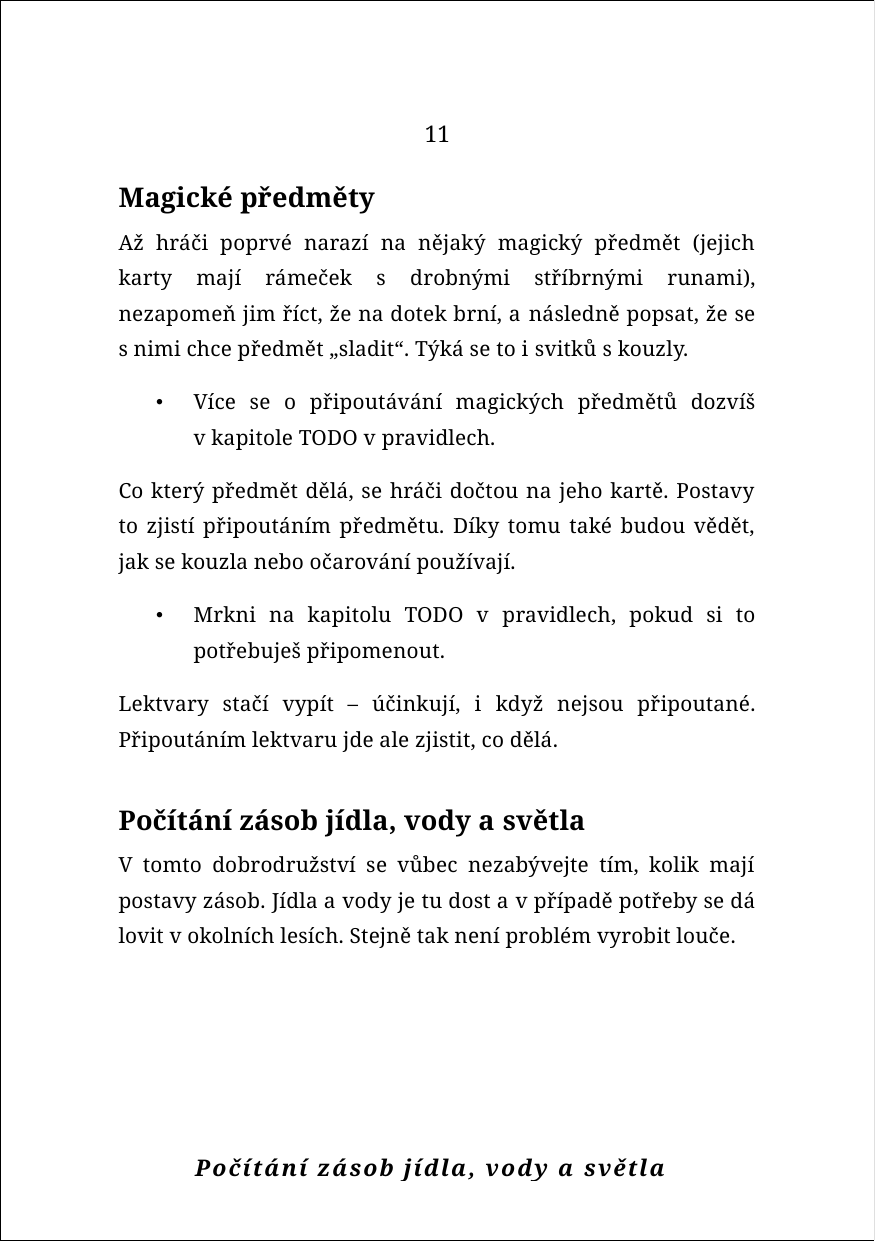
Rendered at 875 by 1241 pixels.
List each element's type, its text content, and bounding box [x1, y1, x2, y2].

list Mrkni na kapitolu TODO v⁠ pravidlech, pokud si to potřebuješ připomenout. [156, 600, 756, 664]
text Lektvary stačí vypít – účinkují, i⁠ když nejsou připoutané. Připoutáním lektvaru jde ale zjistit, co dělá. [118, 689, 756, 753]
text Co který předmět dělá, se hráči dočtou na jeho kartě. Postavy to zjistí připoutáním předmětu. Díky tomu také budou vědět, jak se kouzla nebo očarování používají. [118, 476, 756, 576]
text V⁠ tomto dobrodružství se vůbec nezabývejte tím, kolik mají postavy zásob. Jídla a⁠ vody je tu dost a⁠ v⁠ případě potřeby se dá lovit v⁠ okolních lesích. Stejně tak není problém vyrobit louče. [118, 850, 756, 950]
list Více se o⁠ připoutávání magických předmětů dozvíš v⁠ kapitole TODO v⁠ pravidlech. [156, 387, 756, 451]
subtitle Magické předměty [118, 179, 756, 216]
subtitle Počítání zásob jídla, vody a⁠ světla [118, 802, 756, 838]
text Až hráči poprvé narazí na nějaký magický předmět (jejich karty mají rámeček s⁠ drobnými stříbrnými runami), nezapomeň jim říct, že na dotek brní, a⁠ následně popsat, že se s⁠ nimi chce předmět „sladit“. Týká se to i⁠ svitků s⁠ kouzly. [118, 228, 756, 363]
